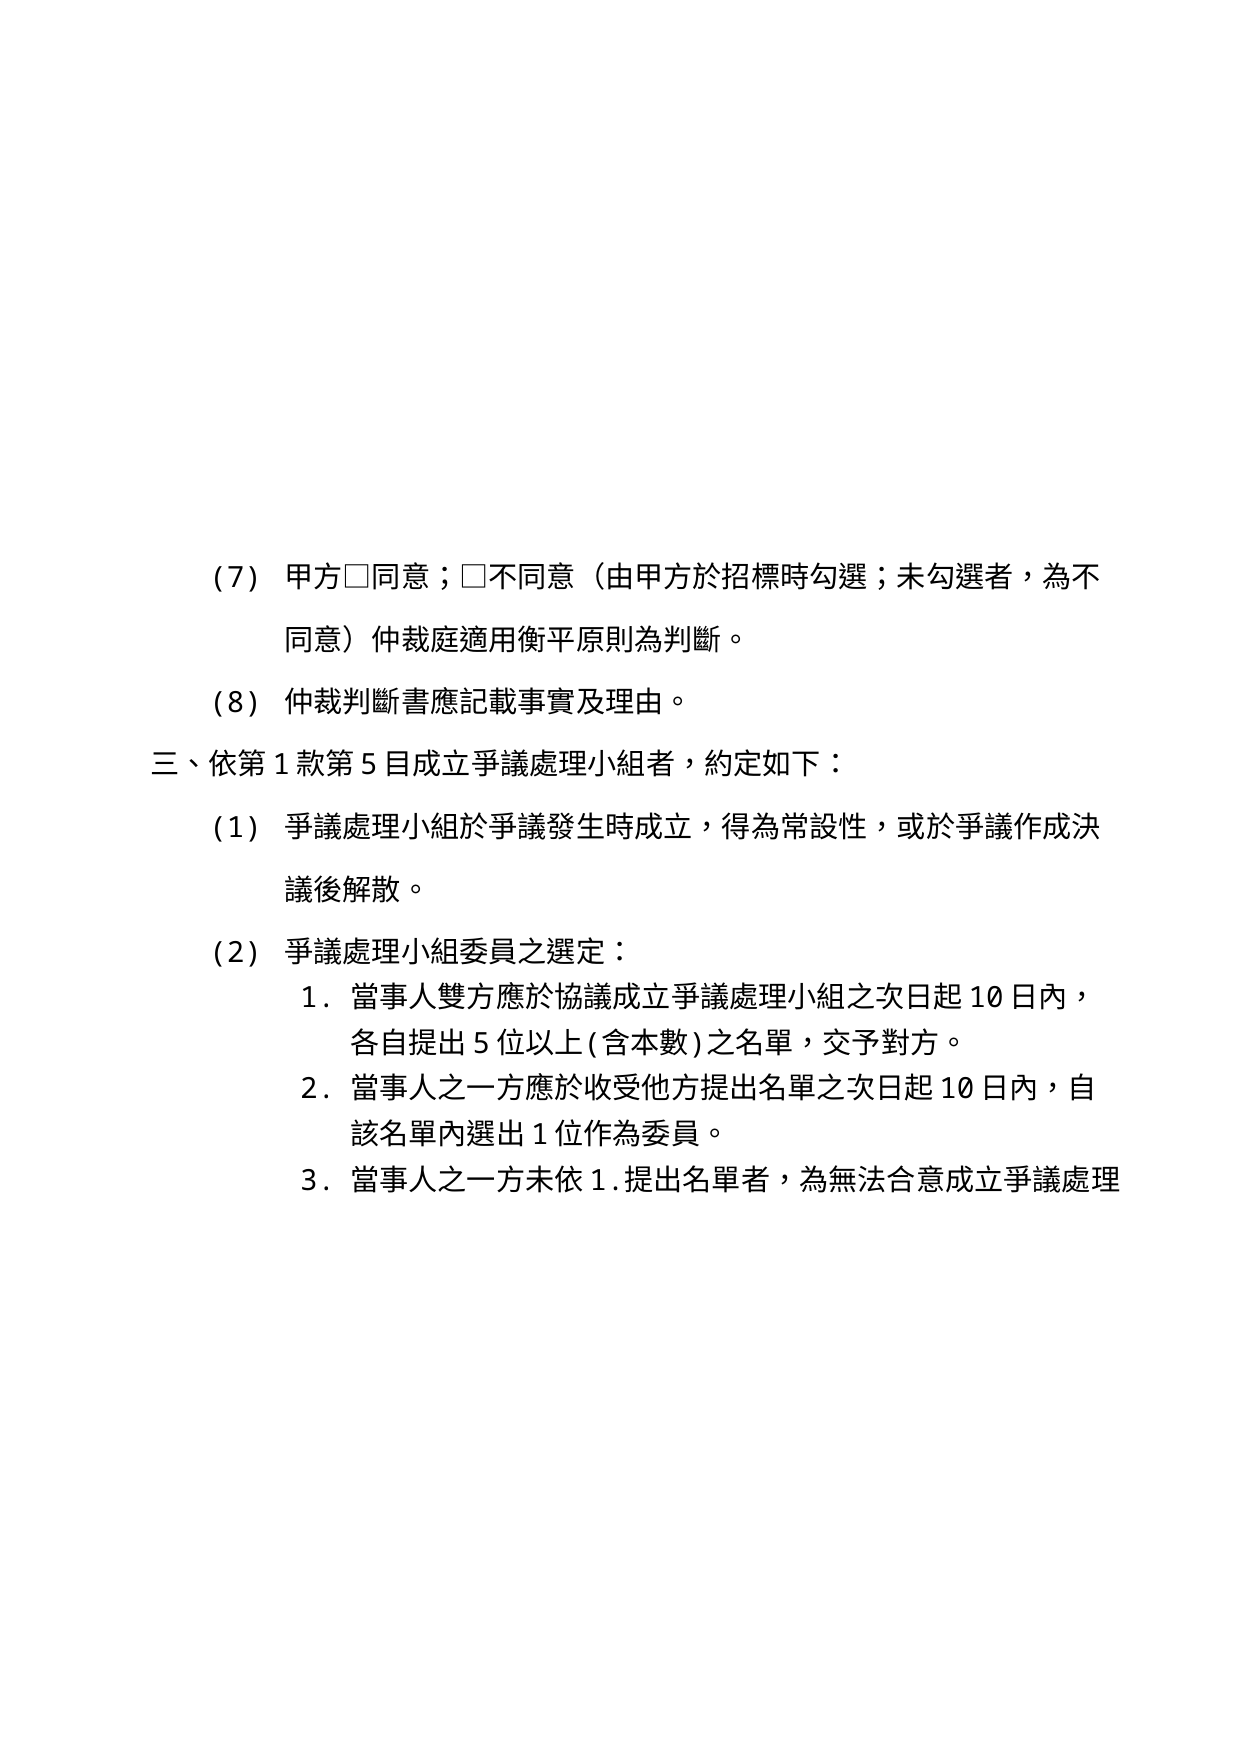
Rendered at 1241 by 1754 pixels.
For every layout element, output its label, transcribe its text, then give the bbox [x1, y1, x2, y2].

text 三、依第1款第5目成立爭議處理小組者，約定如下： [150, 721, 1122, 783]
list 當事人雙方應於協議成立爭議處理小組之次日起10日內，各自提出5位以上(含本數)之名單，交予對方。 [300, 971, 1122, 1062]
list 爭議處理小組於爭議發生時成立，得為常設性，或於爭議作成決議後解散。 [209, 783, 1122, 908]
list 當事人之一方未依1.提出名單者，為無法合意成立爭議處理小組。 [300, 1154, 1122, 1200]
list 仲裁判斷書應記載事實及理由。 [209, 658, 1122, 721]
list 當事人之一方應於收受他方提出名單之次日起10日內，自該名單內選出1位作為委員。 [300, 1062, 1122, 1154]
list 甲方□同意；□不同意（由甲方於招標時勾選；未勾選者，為不同意）仲裁庭適用衡平原則為判斷。 [209, 533, 1122, 658]
list 爭議處理小組委員之選定： [209, 908, 1122, 971]
